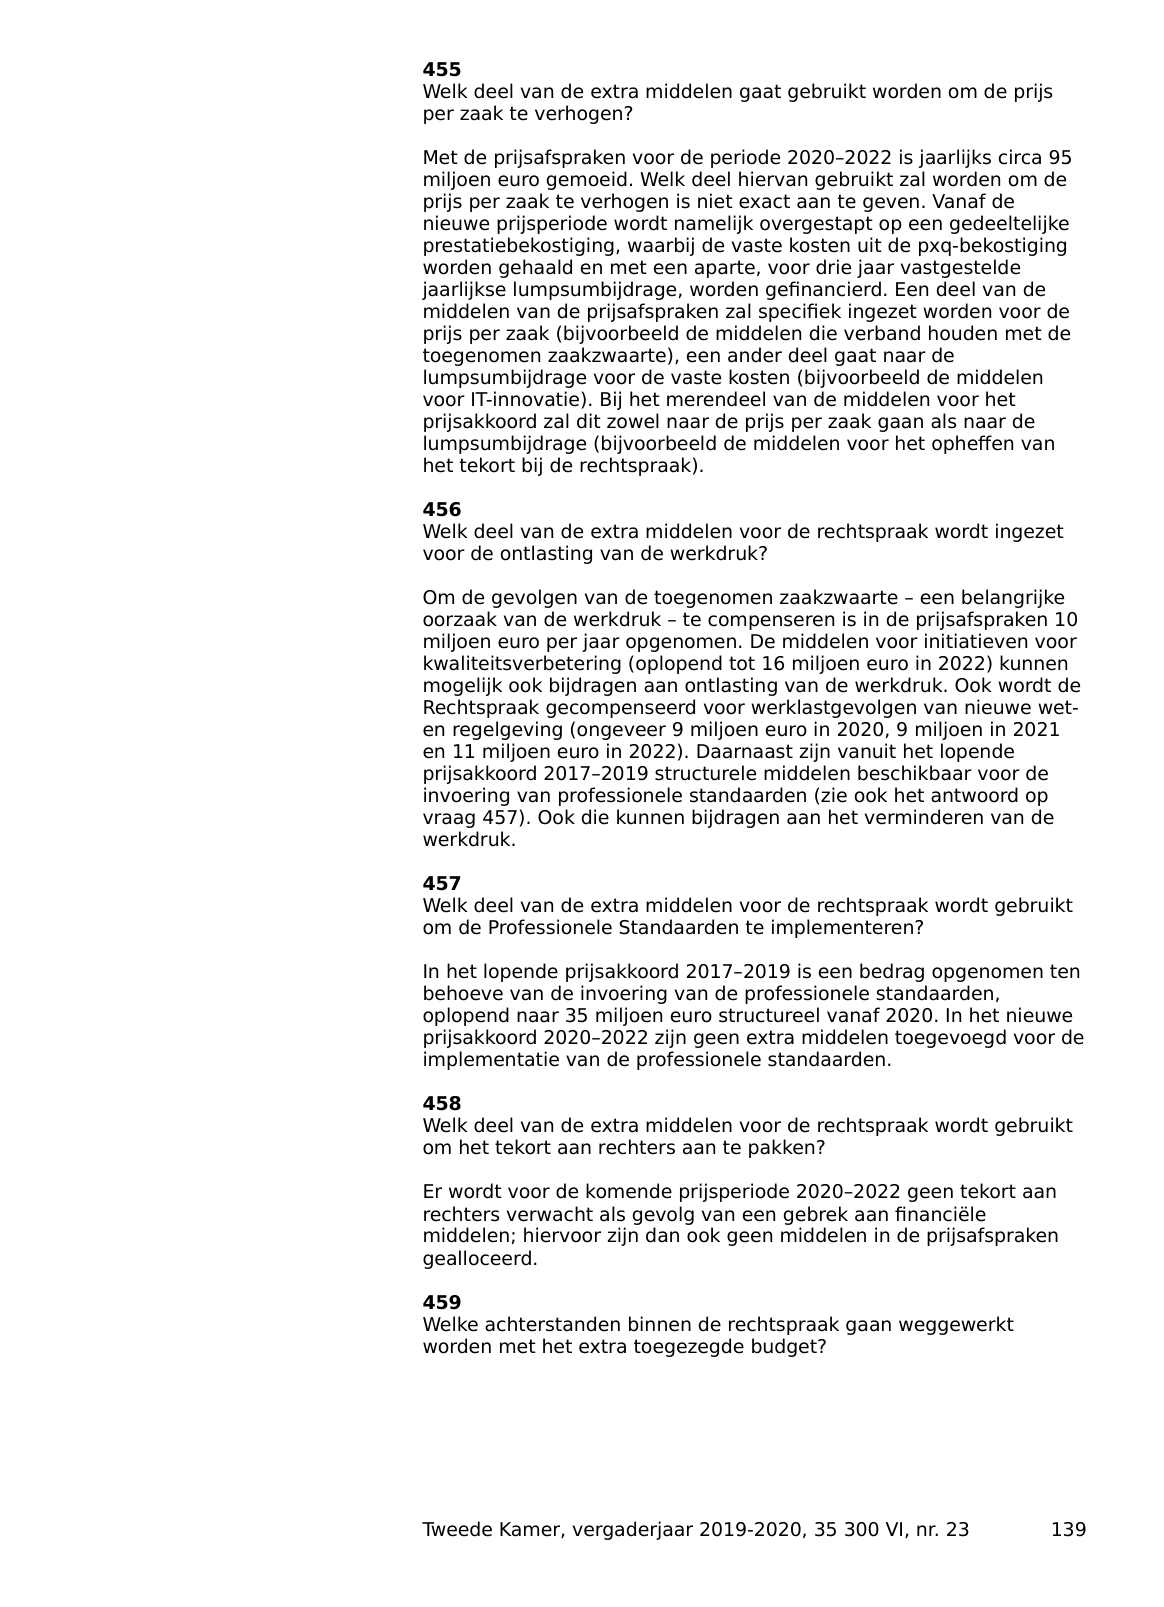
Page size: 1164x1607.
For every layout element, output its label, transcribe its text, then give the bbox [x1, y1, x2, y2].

text 456 [422, 499, 1087, 521]
text In het lopende prijsakkoord 2017–2019 is een bedrag opgenomen ten behoeve van de invoering van de professionele standaarden, oplopend naar 35 miljoen euro structureel vanaf 2020. In het nieuwe prijsakkoord 2020–2022 zijn geen extra middelen toegevoegd voor de implementatie van de professionele standaarden. [422, 961, 1087, 1071]
text 458 [422, 1093, 1087, 1115]
text 457 [422, 873, 1087, 895]
text Er wordt voor de komende prijsperiode 2020–2022 geen tekort aan rechters verwacht als gevolg van een gebrek aan financiële middelen; hiervoor zijn dan ook geen middelen in de prijsafspraken gealloceerd. [422, 1181, 1087, 1269]
text Welk deel van de extra middelen gaat gebruikt worden om de prijs per zaak te verhogen? [422, 81, 1087, 125]
text Welk deel van de extra middelen voor de rechtspraak wordt gebruikt om het tekort aan rechters aan te pakken? [422, 1115, 1087, 1159]
text Met de prijsafspraken voor de periode 2020–2022 is jaarlijks circa 95 miljoen euro gemoeid. Welk deel hiervan gebruikt zal worden om de prijs per zaak te verhogen is niet exact aan te geven. Vanaf de nieuwe prijsperiode wordt namelijk overgestapt op een gedeeltelijke prestatiebekostiging, waarbij de vaste kosten uit de pxq-bekostiging worden gehaald en met een aparte, voor drie jaar vastgestelde jaarlijkse lumpsumbijdrage, worden gefinancierd. Een deel van de middelen van de prijsafspraken zal specifiek ingezet worden voor de prijs per zaak (bijvoorbeeld de middelen die verband houden met de toegenomen zaakzwaarte), een ander deel gaat naar de lumpsumbijdrage voor de vaste kosten (bijvoorbeeld de middelen voor IT-innovatie). Bij het merendeel van de middelen voor het prijsakkoord zal dit zowel naar de prijs per zaak gaan als naar de lumpsumbijdrage (bijvoorbeeld de middelen voor het opheffen van het tekort bij de rechtspraak). [422, 147, 1087, 477]
text Om de gevolgen van de toegenomen zaakzwaarte – een belangrijke oorzaak van de werkdruk – te compenseren is in de prijsafspraken 10 miljoen euro per jaar opgenomen. De middelen voor initiatieven voor kwaliteitsverbetering (oplopend tot 16 miljoen euro in 2022) kunnen mogelijk ook bijdragen aan ontlasting van de werkdruk. Ook wordt de Rechtspraak gecompenseerd voor werklastgevolgen van nieuwe wet- en regelgeving (ongeveer 9 miljoen euro in 2020, 9 miljoen in 2021 en 11 miljoen euro in 2022). Daarnaast zijn vanuit het lopende prijsakkoord 2017–2019 structurele middelen beschikbaar voor de invoering van professionele standaarden (zie ook het antwoord op vraag 457). Ook die kunnen bijdragen aan het verminderen van de werkdruk. [422, 587, 1087, 851]
text Welk deel van de extra middelen voor de rechtspraak wordt ingezet voor de ontlasting van de werkdruk? [422, 521, 1087, 565]
text 455 [422, 59, 1087, 81]
text Welk deel van de extra middelen voor de rechtspraak wordt gebruikt om de Professionele Standaarden te implementeren? [422, 895, 1087, 939]
text Welke achterstanden binnen de rechtspraak gaan weggewerkt worden met het extra toegezegde budget? [422, 1313, 1087, 1357]
text 459 [422, 1292, 1087, 1313]
